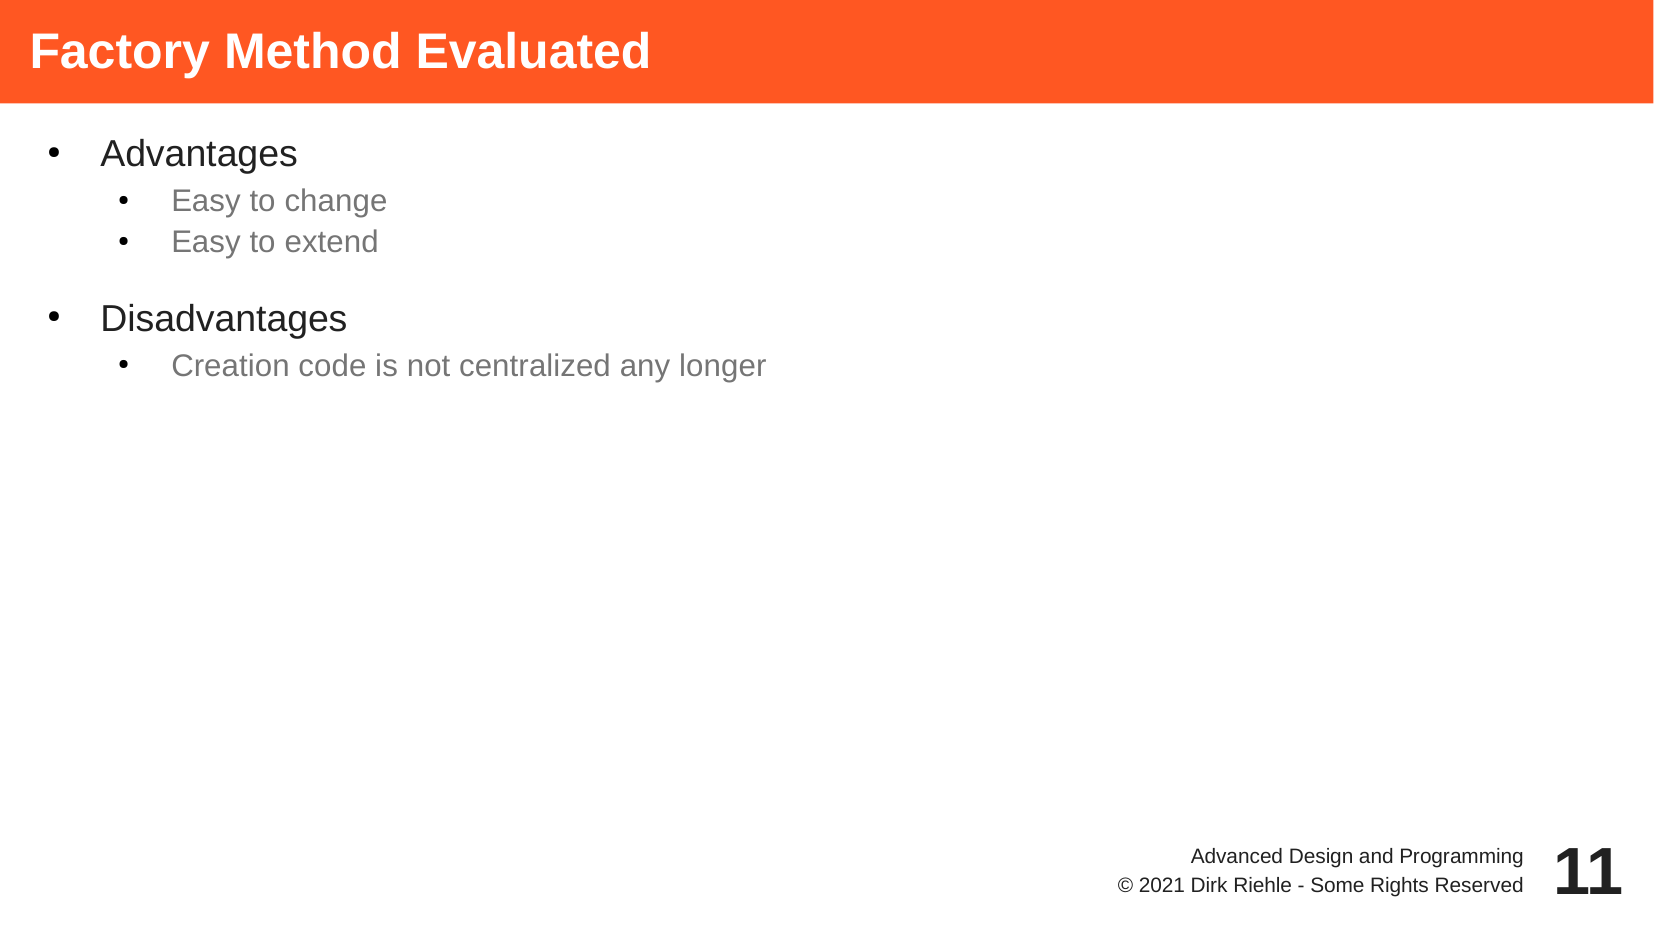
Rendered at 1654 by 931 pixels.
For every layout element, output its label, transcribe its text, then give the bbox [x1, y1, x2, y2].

list Advantages Easy to change Easy to extend Disadvantages Creation code is not centralized any longer [29, 132, 1625, 813]
title Factory Method Evaluated [0, 0, 1654, 104]
